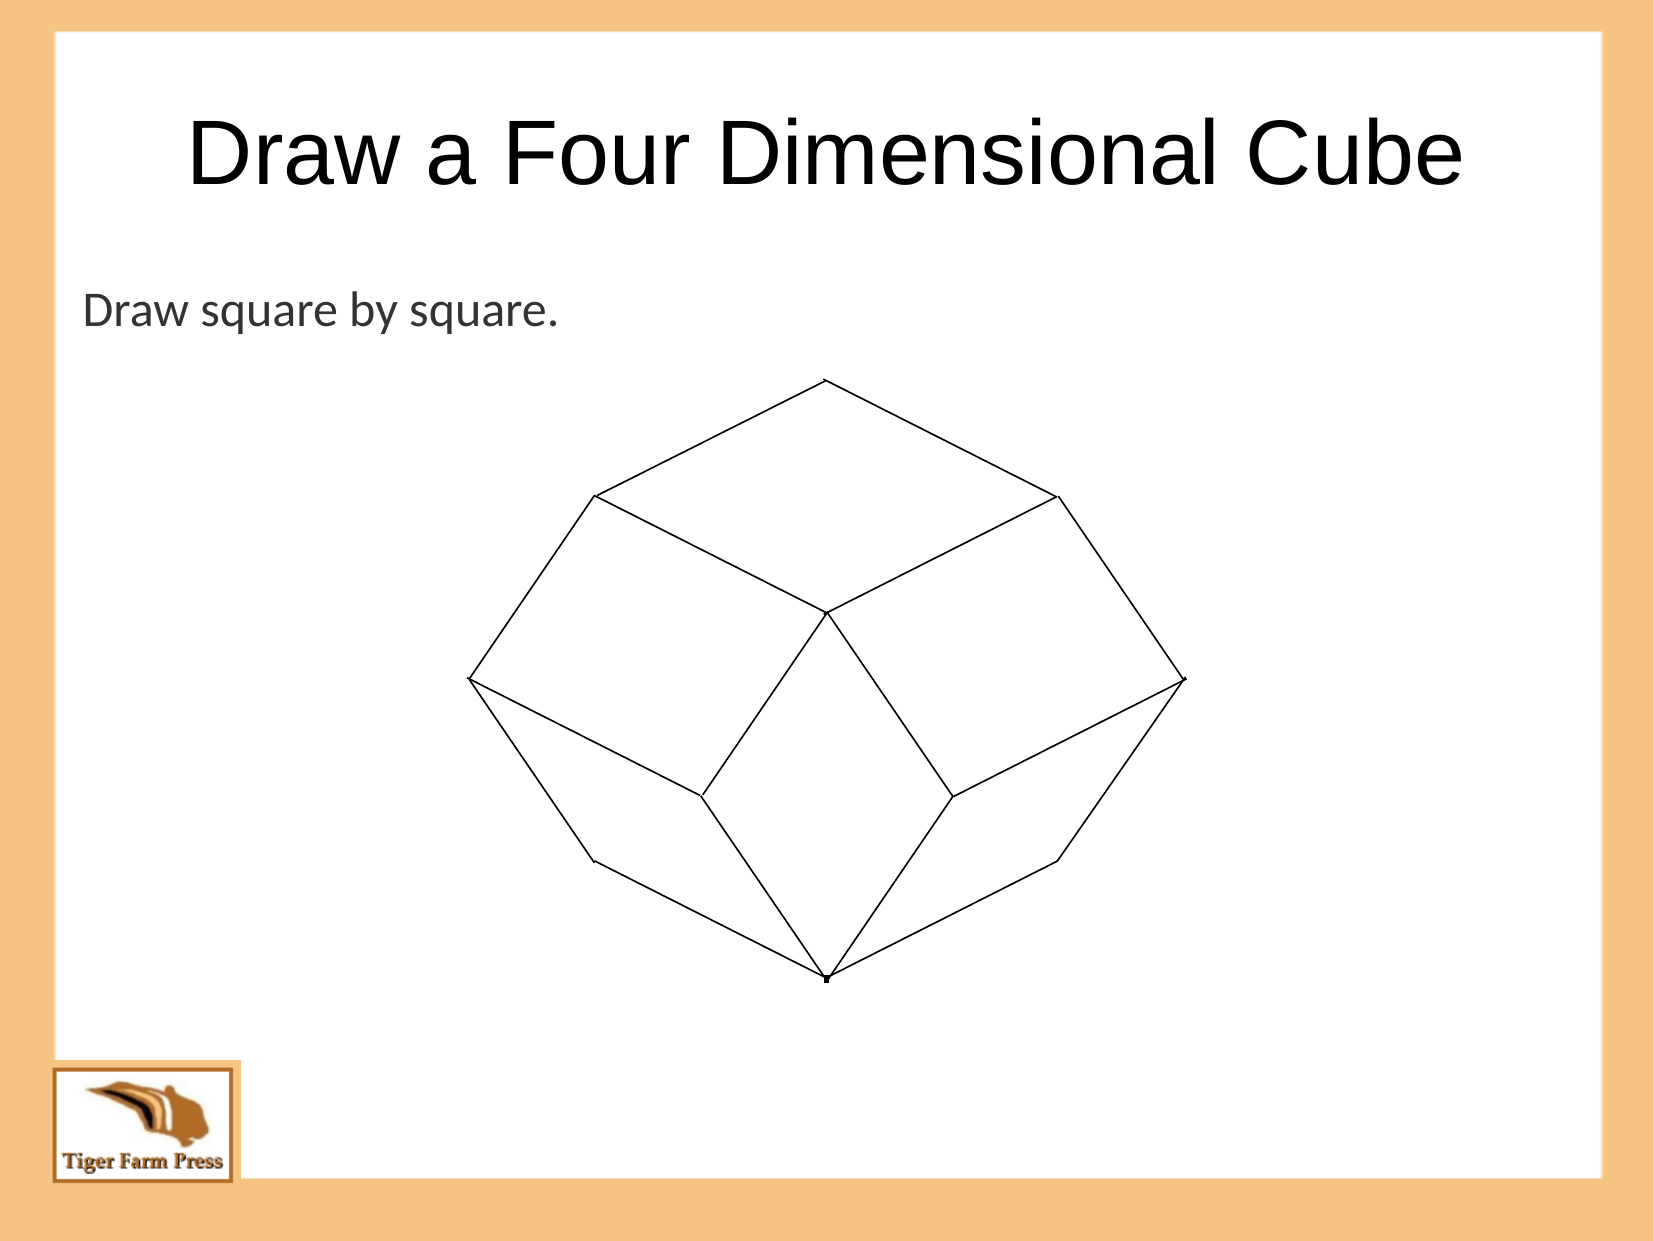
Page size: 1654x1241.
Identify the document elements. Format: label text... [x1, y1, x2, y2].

picture [0, 0, 1654, 1241]
title Draw a Four Dimensional Cube [82, 49, 1571, 257]
list Draw square by square. [82, 290, 1571, 1109]
